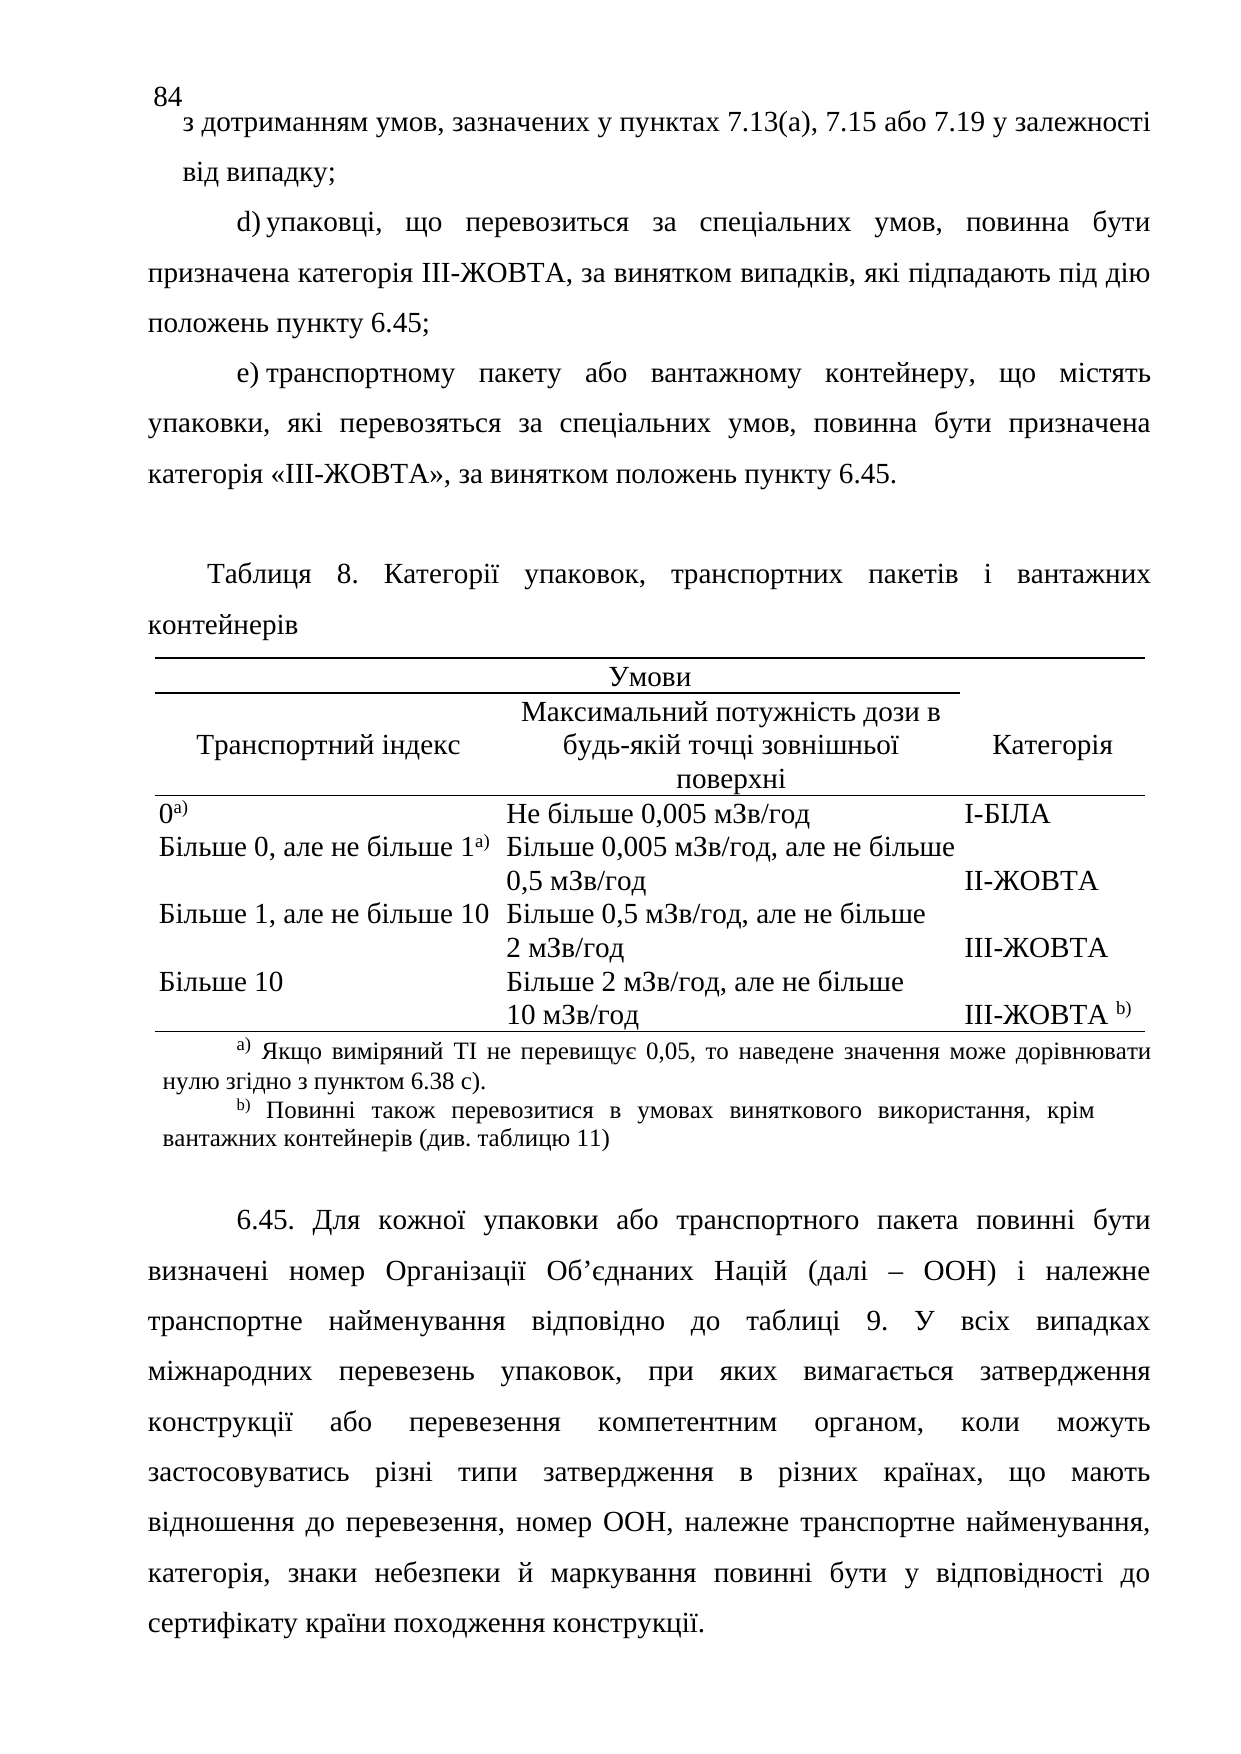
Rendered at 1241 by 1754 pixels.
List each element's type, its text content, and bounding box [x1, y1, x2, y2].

table_cell Більше 10 [155, 964, 502, 1031]
text b) Повинні також перевозитися в умовах виняткового використання, крім вантажних контейнерів (див. таблицю 11) [162, 1095, 1095, 1152]
table_cell II-жовта [960, 830, 1145, 897]
table_cell Більше 1, але не більше 10 [155, 897, 502, 964]
table_cell Більше 2 мЗв/год, але не більше 10 мЗв/год [502, 964, 960, 1031]
table_cell I-біла [960, 796, 1145, 829]
table_cell Більше 0, але не більше 1a) [155, 830, 502, 897]
table_cell 0a) [155, 796, 502, 829]
text e) транспортному пакету або вантажному контейнеру, що містять упаковки, які перевозяться за спеціальних умов, повинна бути призначена категорія «ІІІ-ЖОВТА», за винятком положень пункту 6.45. [148, 355, 1152, 489]
text з дотриманням умов, зазначених у пунктах 7.13(a), 7.15 або 7.19 у залежності від випадку; [148, 104, 1152, 188]
table_cell Транспортний індекс [155, 694, 502, 794]
text a) Якщо виміряний ТІ не перевищує 0,05, то наведене значення може дорівнювати нулю згідно з пунктом 6.38 с). [162, 1032, 1152, 1095]
table_cell Більше 0,5 мЗв/год, але не більше 2 мЗв/год [502, 897, 960, 964]
table_cell III-жОВта b) [960, 964, 1145, 1031]
table_cell Максимальний потужність дози в будь-якій точці зовнішньої поверхні [502, 694, 960, 794]
table_cell Категорія [960, 692, 1145, 794]
table_header Умови [155, 659, 1145, 692]
table_cell III-жовта [960, 897, 1145, 964]
text d) упаковці, що перевозиться за спеціальних умов, повинна бути призначена категорія III-ЖОВТА, за винятком випадків, які підпадають під дію положень пункту 6.45; [148, 204, 1152, 338]
table_cell Не більше 0,005 мЗв/год [502, 796, 960, 829]
table_cell Більше 0,005 мЗв/год, але не більше 0,5 мЗв/год [502, 830, 960, 897]
text Таблиця 8. Категорії упаковок, транспортних пакетів і вантажних контейнерів [148, 557, 1152, 640]
text 6.45. Для кожної упаковки або транспортного пакета повинні бути визначені номер Організації Об’єднаних Націй (далі – ООН) і належне транспортне найменування відповідно до таблиці 9. У всіх випадках міжнародних перевезень упаковок, при яких вимагається затвердження конструкції або перевезення компетентним органом, коли можуть застосовуватись різні типи затвердження в різних країнах, що мають відношення до перевезення, номер ООН, належне транспортне найменування, категорія, знаки небезпеки й маркування повинні бути у відповідності до сертифікату країни походження конструкції. [148, 1202, 1152, 1638]
